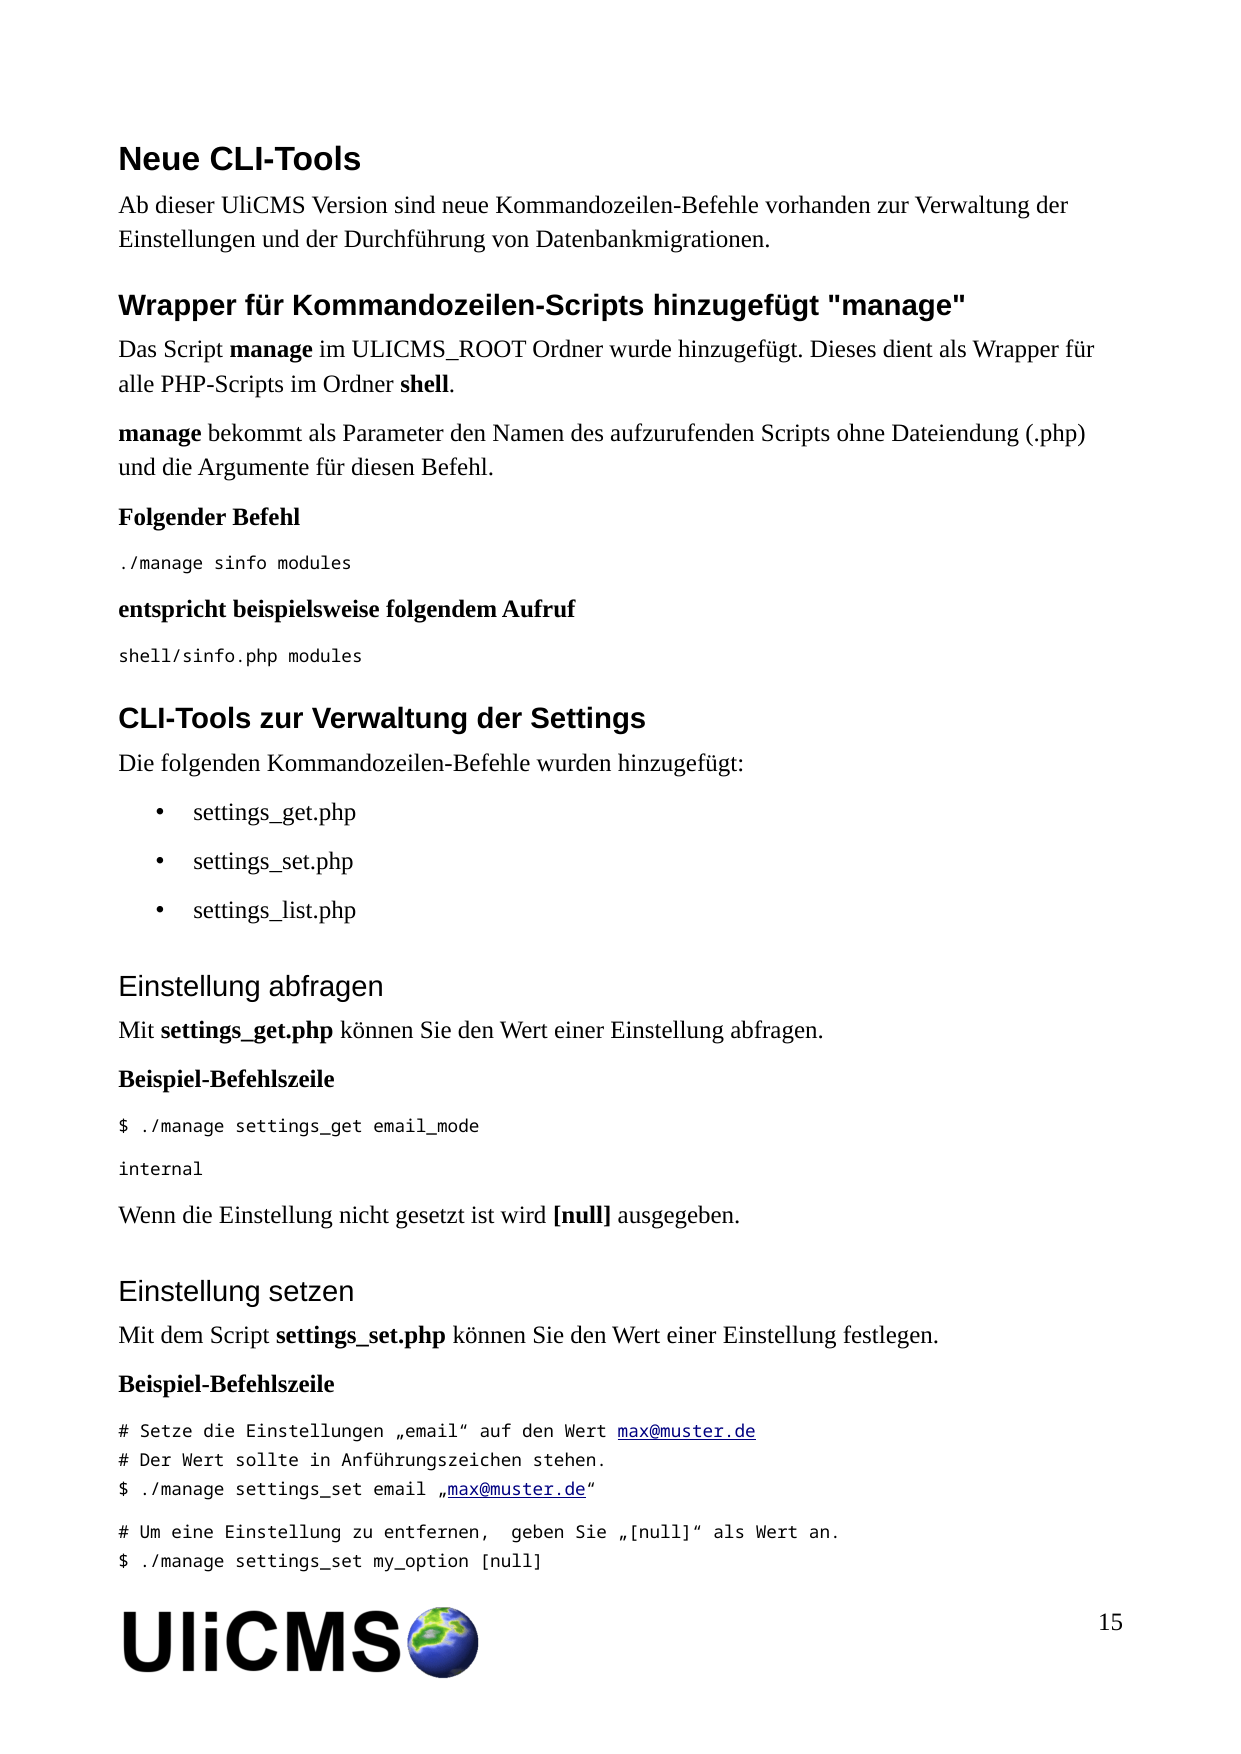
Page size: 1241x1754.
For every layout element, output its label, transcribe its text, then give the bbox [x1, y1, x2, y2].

text entspricht beispielsweise folgendem Aufruf [118, 594, 1123, 623]
text internal [118, 1157, 1123, 1181]
list settings_get.php [156, 797, 1123, 825]
text # Setze die Einstellungen „email“ auf den Wert max@muster.de # Der Wert sollte in Anführungszeichen stehen. $ ./manage settings_set email „max@muster.de“ [118, 1418, 1123, 1500]
subtitle Einstellung abfragen [118, 969, 1123, 1002]
text manage bekommt als Parameter den Namen des aufzurufenden Scripts ohne Dateiendung (.php) und die Argumente für diesen Befehl. [118, 418, 1123, 481]
text Folgender Befehl [118, 502, 1123, 530]
list settings_list.php [156, 895, 1123, 923]
text Mit dem Script settings_set.php können Sie den Wert einer Einstellung festlegen. [118, 1320, 1123, 1349]
text shell/sinfo.php modules [118, 643, 1123, 667]
subtitle Wrapper für Kommandozeilen-Scripts hinzugefügt "manage" [118, 288, 1123, 322]
picture [118, 1607, 479, 1681]
text Wenn die Einstellung nicht gesetzt ist wird [null] ausgegeben. [118, 1200, 1123, 1229]
text Das Script manage im ULICMS_ROOT Ordner wurde hinzugefügt. Dieses dient als Wrapper für alle PHP-Scripts im Ordner shell. [118, 334, 1123, 398]
list settings_set.php [156, 846, 1123, 874]
text Ab dieser UliCMS Version sind neue Kommandozeilen-Befehle vorhanden zur Verwaltung der Einstellungen und der Durchführung von Datenbankmigrationen. [118, 190, 1123, 253]
text Beispiel-Befehlszeile [118, 1064, 1123, 1093]
text Mit settings_get.php können Sie den Wert einer Einstellung abfragen. [118, 1015, 1123, 1044]
subtitle Einstellung setzen [118, 1274, 1123, 1308]
subtitle Neue CLI-Tools [118, 139, 1123, 178]
text $ ./manage settings_get email_mode [118, 1113, 1123, 1137]
text # Um eine Einstellung zu entfernen, geben Sie „[null]“ als Wert an. $ ./manage settings_set my_option [null] [118, 1520, 1123, 1573]
text Beispiel-Befehlszeile [118, 1369, 1123, 1398]
text Die folgenden Kommandozeilen-Befehle wurden hinzugefügt: [118, 748, 1123, 776]
text ./manage sinfo modules [118, 551, 1123, 575]
subtitle CLI-Tools zur Verwaltung der Settings [118, 701, 1123, 735]
